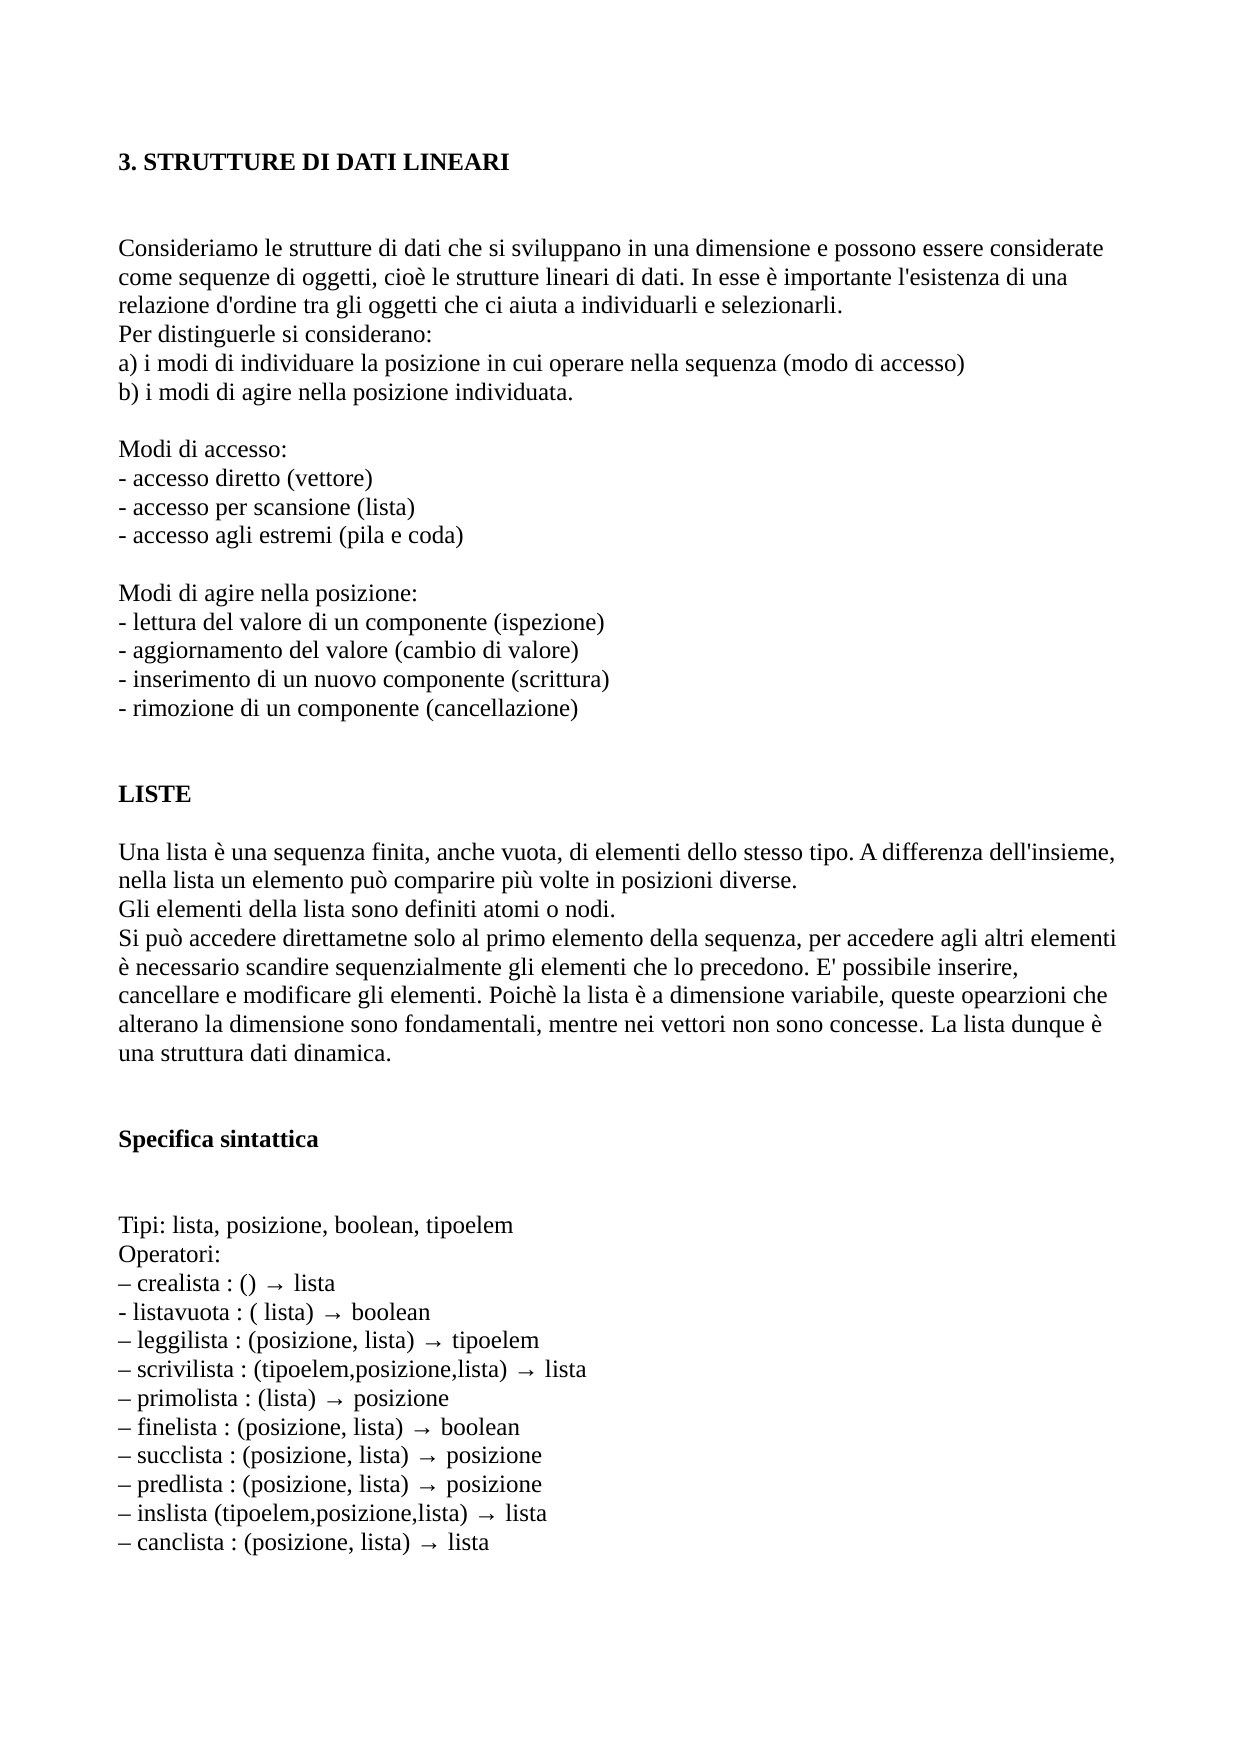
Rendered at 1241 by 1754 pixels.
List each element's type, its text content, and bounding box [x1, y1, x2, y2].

text Gli elementi della lista sono definiti atomi o nodi. [118, 894, 1122, 923]
text – primolista : (lista) → posizione [118, 1383, 1122, 1412]
text Modi di agire nella posizione: [118, 578, 1122, 607]
text Si può accedere direttametne solo al primo elemento della sequenza, per accedere agli altri elementi è necessario scandire sequenzialmente gli elementi che lo precedono. E' possibile inserire, cancellare e modificare gli elementi. Poichè la lista è a dimensione variabile, queste opearzioni che alterano la dimensione sono fondamentali, mentre nei vettori non sono concesse. La lista dunque è una struttura dati dinamica. [118, 923, 1122, 1067]
text - accesso diretto (vettore) [118, 463, 1122, 492]
text Specifica sintattica [118, 1124, 1122, 1153]
text Una lista è una sequenza finita, anche vuota, di elementi dello stesso tipo. A differenza dell'insieme, nella lista un elemento può comparire più volte in posizioni diverse. [118, 837, 1122, 894]
text – inslista (tipoelem,posizione,lista) → lista [118, 1498, 1122, 1527]
text 3. STRUTTURE DI DATI LINEARI [118, 147, 1122, 176]
text Per distinguerle si considerano: [118, 319, 1122, 348]
text Operatori: [118, 1239, 1122, 1268]
text - accesso per scansione (lista) [118, 492, 1122, 521]
text LISTE [118, 779, 1122, 808]
text Consideriamo le strutture di dati che si sviluppano in una dimensione e possono essere considerate come sequenze di oggetti, cioè le strutture lineari di dati. In esse è importante l'esistenza di una relazione d'ordine tra gli oggetti che ci aiuta a individuarli e selezionarli. [118, 233, 1122, 319]
text - accesso agli estremi (pila e coda) [118, 521, 1122, 549]
text - rimozione di un componente (cancellazione) [118, 693, 1122, 722]
text – crealista : () → lista [118, 1268, 1122, 1297]
text - aggiornamento del valore (cambio di valore) [118, 636, 1122, 664]
text Tipi: lista, posizione, boolean, tipoelem [118, 1211, 1122, 1239]
text – predlista : (posizione, lista) → posizione [118, 1469, 1122, 1498]
text b) i modi di agire nella posizione individuata. [118, 377, 1122, 406]
text – finelista : (posizione, lista) → boolean [118, 1412, 1122, 1441]
text – succlista : (posizione, lista) → posizione [118, 1441, 1122, 1469]
text – canclista : (posizione, lista) → lista [118, 1527, 1122, 1556]
text – scrivilista : (tipoelem,posizione,lista) → lista [118, 1354, 1122, 1383]
text - listavuota : ( lista) → boolean [118, 1297, 1122, 1326]
text - inserimento di un nuovo componente (scrittura) [118, 664, 1122, 693]
text a) i modi di individuare la posizione in cui operare nella sequenza (modo di accesso) [118, 348, 1122, 377]
text – leggilista : (posizione, lista) → tipoelem [118, 1326, 1122, 1354]
text - lettura del valore di un componente (ispezione) [118, 607, 1122, 636]
text Modi di accesso: [118, 434, 1122, 463]
